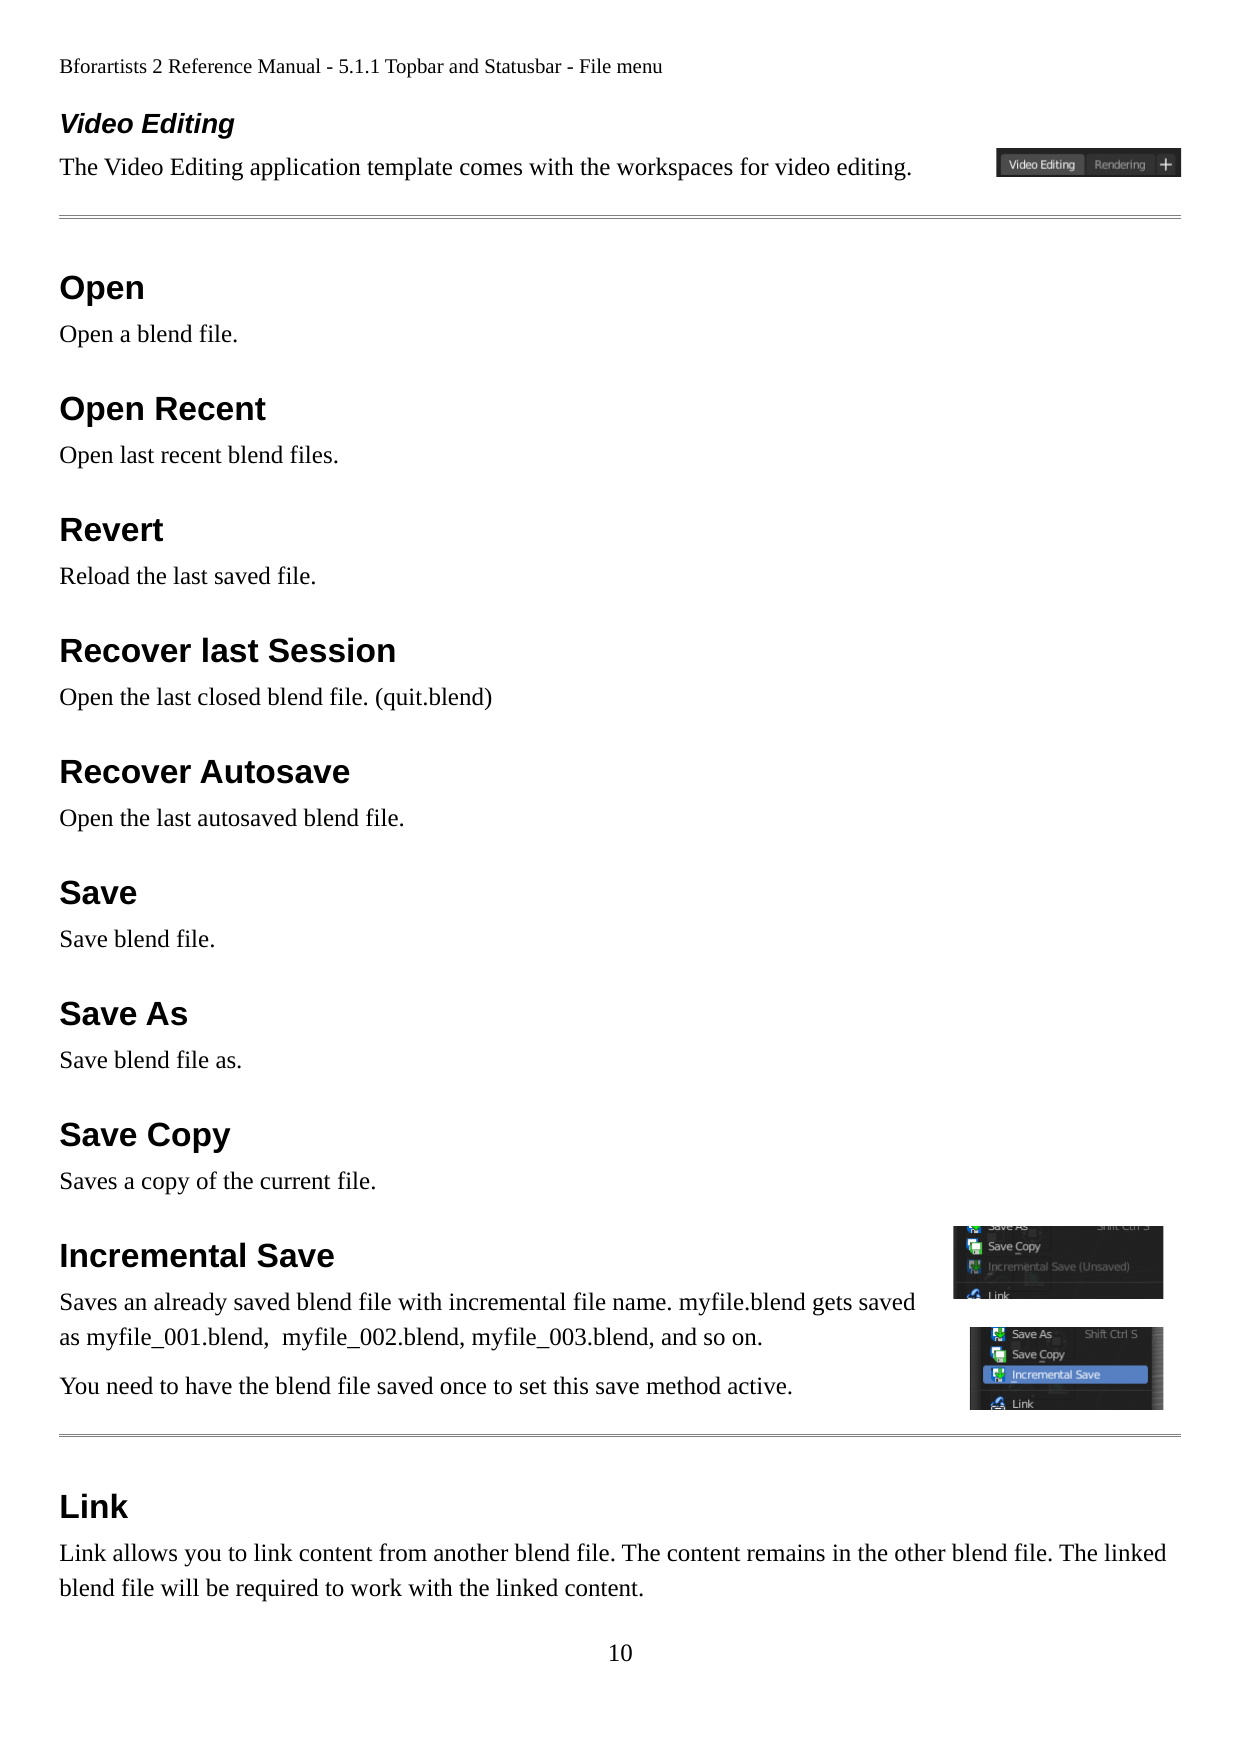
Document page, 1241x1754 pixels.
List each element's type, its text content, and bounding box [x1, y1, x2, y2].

subtitle Open Recent [59, 389, 1181, 428]
text Saves a copy of the current file. [59, 1166, 1181, 1195]
subtitle Incremental Save [59, 1236, 953, 1275]
subtitle Video Editing [59, 107, 1181, 139]
subtitle Link [59, 1487, 1181, 1526]
subtitle Save Copy [59, 1115, 1181, 1154]
subtitle Recover last Session [59, 631, 1181, 670]
text The Video Editing application template comes with the workspaces for video editing. [59, 152, 1181, 181]
text Open last recent blend files. [59, 440, 1181, 469]
text Save blend file as. [59, 1045, 1181, 1074]
text Open the last closed blend file. (quit.blend) [59, 682, 1181, 711]
subtitle Revert [59, 510, 1181, 549]
subtitle Open [59, 268, 1181, 307]
text Link allows you to link content from another blend file. The content remains in the other blend file. The linked blend file will be required to work with the linked content. [59, 1538, 1181, 1601]
text Open a blend file. [59, 319, 1181, 348]
text Reload the last saved file. [59, 561, 1181, 590]
subtitle Recover Autosave [59, 752, 1181, 791]
picture [969, 1327, 1164, 1410]
text Saves an already saved blend file with incremental file name. myfile.blend gets saved as myfile_001.blend, myfile_002.blend, myfile_003.blend, and so on. [59, 1287, 1181, 1351]
text Open the last autosaved blend file. [59, 803, 1181, 832]
text Save blend file. [59, 924, 1181, 953]
subtitle [1164, 1236, 1181, 1275]
subtitle Save [59, 873, 1181, 912]
picture [953, 1226, 1164, 1299]
text You need to have the blend file saved once to set this save method active. [59, 1371, 969, 1400]
subtitle Save As [59, 994, 1181, 1033]
picture [996, 148, 1182, 177]
